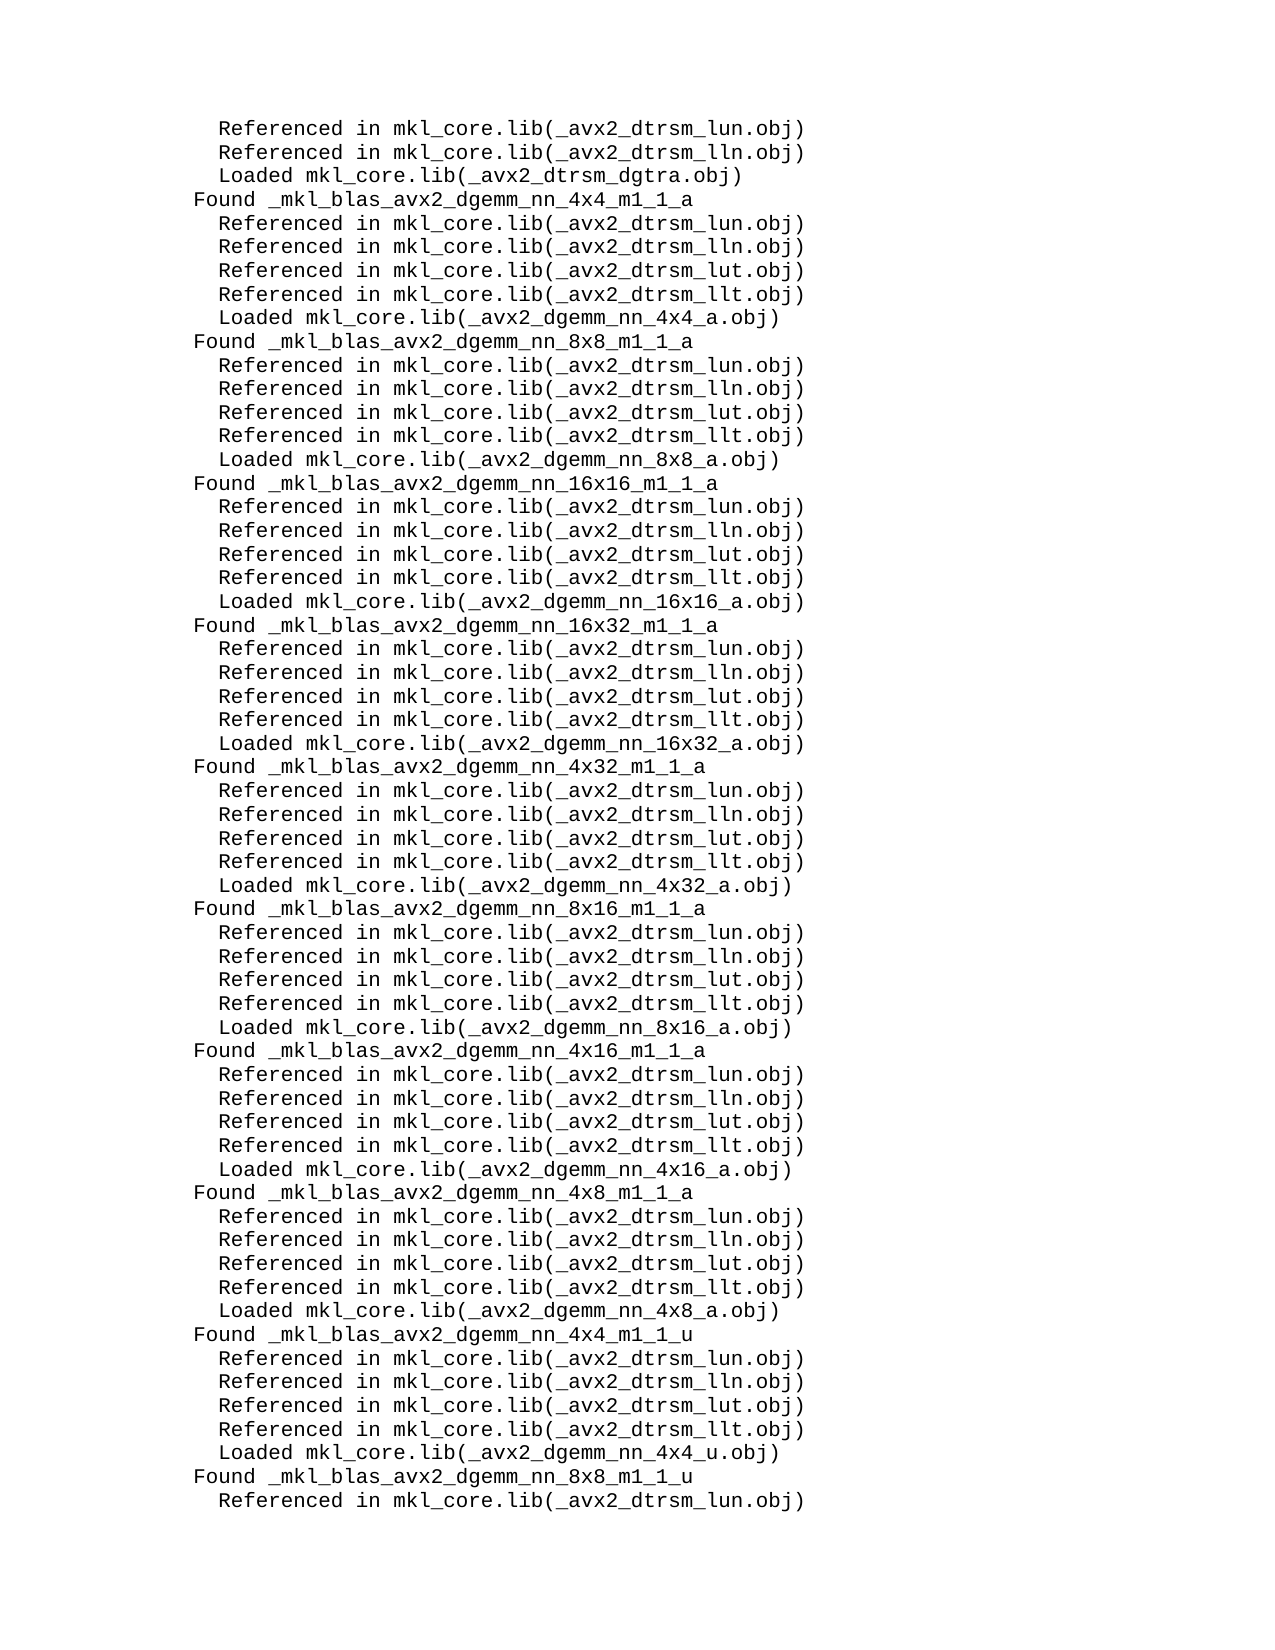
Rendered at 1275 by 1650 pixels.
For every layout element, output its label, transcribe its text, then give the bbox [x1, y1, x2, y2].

text Found _mkl_blas_avx2_dgemm_nn_4x4_m1_1_u [118, 1324, 1157, 1348]
text Referenced in mkl_core.lib(_avx2_dtrsm_lut.obj) [118, 969, 1157, 993]
text Referenced in mkl_core.lib(_avx2_dtrsm_lut.obj) [118, 827, 1157, 851]
text Referenced in mkl_core.lib(_avx2_dtrsm_lut.obj) [118, 686, 1157, 709]
text Referenced in mkl_core.lib(_avx2_dtrsm_llt.obj) [118, 993, 1157, 1017]
text Referenced in mkl_core.lib(_avx2_dtrsm_lln.obj) [118, 142, 1157, 165]
text Loaded mkl_core.lib(_avx2_dgemm_nn_4x16_a.obj) [118, 1158, 1157, 1182]
text Referenced in mkl_core.lib(_avx2_dtrsm_lun.obj) [118, 780, 1157, 804]
text Loaded mkl_core.lib(_avx2_dgemm_nn_4x4_a.obj) [118, 307, 1157, 331]
text Referenced in mkl_core.lib(_avx2_dtrsm_llt.obj) [118, 284, 1157, 307]
text Referenced in mkl_core.lib(_avx2_dtrsm_lun.obj) [118, 922, 1157, 946]
text Loaded mkl_core.lib(_avx2_dgemm_nn_4x8_a.obj) [118, 1300, 1157, 1324]
text Loaded mkl_core.lib(_avx2_dgemm_nn_4x32_a.obj) [118, 875, 1157, 898]
text Found _mkl_blas_avx2_dgemm_nn_16x16_m1_1_a [118, 473, 1157, 496]
text Referenced in mkl_core.lib(_avx2_dtrsm_lln.obj) [118, 236, 1157, 260]
text Referenced in mkl_core.lib(_avx2_dtrsm_lln.obj) [118, 1088, 1157, 1111]
text Referenced in mkl_core.lib(_avx2_dtrsm_lln.obj) [118, 1229, 1157, 1253]
text Loaded mkl_core.lib(_avx2_dtrsm_dgtra.obj) [118, 165, 1157, 189]
text Referenced in mkl_core.lib(_avx2_dtrsm_lun.obj) [118, 1348, 1157, 1371]
text Found _mkl_blas_avx2_dgemm_nn_16x32_m1_1_a [118, 615, 1157, 638]
text Found _mkl_blas_avx2_dgemm_nn_4x4_m1_1_a [118, 189, 1157, 213]
text Referenced in mkl_core.lib(_avx2_dtrsm_llt.obj) [118, 709, 1157, 733]
text Referenced in mkl_core.lib(_avx2_dtrsm_lun.obj) [118, 1489, 1157, 1513]
text Referenced in mkl_core.lib(_avx2_dtrsm_lut.obj) [118, 260, 1157, 284]
text Referenced in mkl_core.lib(_avx2_dtrsm_lut.obj) [118, 1253, 1157, 1277]
text Referenced in mkl_core.lib(_avx2_dtrsm_llt.obj) [118, 851, 1157, 875]
text Found _mkl_blas_avx2_dgemm_nn_8x8_m1_1_u [118, 1466, 1157, 1489]
text Found _mkl_blas_avx2_dgemm_nn_4x32_m1_1_a [118, 757, 1157, 780]
text Loaded mkl_core.lib(_avx2_dgemm_nn_8x8_a.obj) [118, 449, 1157, 473]
text Referenced in mkl_core.lib(_avx2_dtrsm_lut.obj) [118, 1395, 1157, 1419]
text Referenced in mkl_core.lib(_avx2_dtrsm_lun.obj) [118, 213, 1157, 236]
text Referenced in mkl_core.lib(_avx2_dtrsm_lun.obj) [118, 1206, 1157, 1229]
text Referenced in mkl_core.lib(_avx2_dtrsm_lln.obj) [118, 662, 1157, 686]
text Referenced in mkl_core.lib(_avx2_dtrsm_llt.obj) [118, 567, 1157, 591]
text Loaded mkl_core.lib(_avx2_dgemm_nn_8x16_a.obj) [118, 1017, 1157, 1040]
text Found _mkl_blas_avx2_dgemm_nn_8x8_m1_1_a [118, 331, 1157, 354]
text Referenced in mkl_core.lib(_avx2_dtrsm_lun.obj) [118, 496, 1157, 520]
text Referenced in mkl_core.lib(_avx2_dtrsm_lln.obj) [118, 1371, 1157, 1395]
text Loaded mkl_core.lib(_avx2_dgemm_nn_4x4_u.obj) [118, 1442, 1157, 1466]
text Referenced in mkl_core.lib(_avx2_dtrsm_lut.obj) [118, 544, 1157, 567]
text Referenced in mkl_core.lib(_avx2_dtrsm_lln.obj) [118, 946, 1157, 969]
text Found _mkl_blas_avx2_dgemm_nn_4x16_m1_1_a [118, 1040, 1157, 1064]
text Referenced in mkl_core.lib(_avx2_dtrsm_llt.obj) [118, 1277, 1157, 1300]
text Referenced in mkl_core.lib(_avx2_dtrsm_llt.obj) [118, 426, 1157, 449]
text Referenced in mkl_core.lib(_avx2_dtrsm_lun.obj) [118, 354, 1157, 378]
text Referenced in mkl_core.lib(_avx2_dtrsm_lut.obj) [118, 402, 1157, 426]
text Loaded mkl_core.lib(_avx2_dgemm_nn_16x32_a.obj) [118, 733, 1157, 757]
text Referenced in mkl_core.lib(_avx2_dtrsm_lut.obj) [118, 1111, 1157, 1135]
text Referenced in mkl_core.lib(_avx2_dtrsm_lln.obj) [118, 520, 1157, 544]
text Referenced in mkl_core.lib(_avx2_dtrsm_lun.obj) [118, 118, 1157, 142]
text Referenced in mkl_core.lib(_avx2_dtrsm_lun.obj) [118, 1064, 1157, 1088]
text Referenced in mkl_core.lib(_avx2_dtrsm_llt.obj) [118, 1419, 1157, 1442]
text Referenced in mkl_core.lib(_avx2_dtrsm_llt.obj) [118, 1135, 1157, 1158]
text Referenced in mkl_core.lib(_avx2_dtrsm_lln.obj) [118, 378, 1157, 402]
text Referenced in mkl_core.lib(_avx2_dtrsm_lun.obj) [118, 638, 1157, 662]
text Found _mkl_blas_avx2_dgemm_nn_8x16_m1_1_a [118, 898, 1157, 922]
text Referenced in mkl_core.lib(_avx2_dtrsm_lln.obj) [118, 804, 1157, 827]
text Loaded mkl_core.lib(_avx2_dgemm_nn_16x16_a.obj) [118, 591, 1157, 615]
text Found _mkl_blas_avx2_dgemm_nn_4x8_m1_1_a [118, 1182, 1157, 1206]
